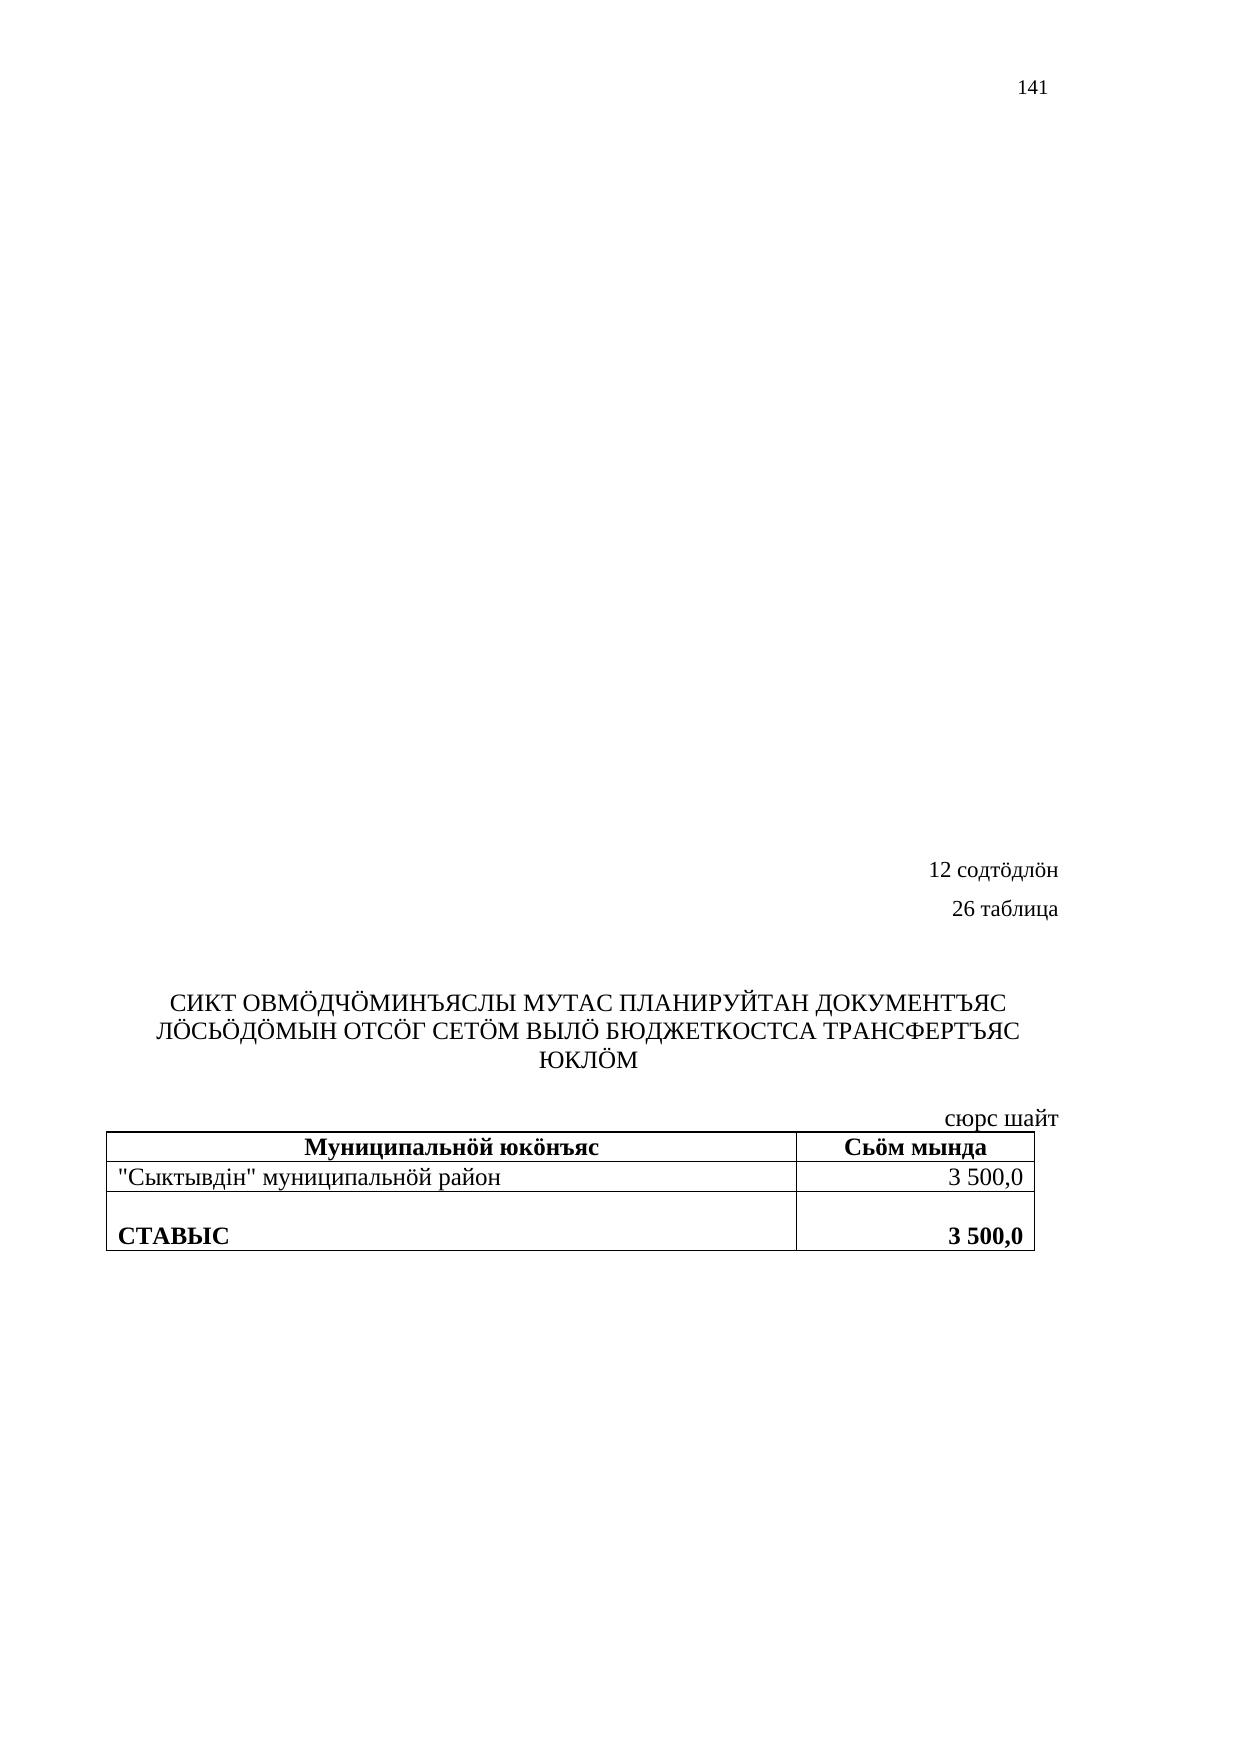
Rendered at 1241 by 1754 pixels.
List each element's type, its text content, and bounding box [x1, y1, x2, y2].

text 26 таблица [118, 896, 1058, 922]
text 12 содтöдлöн [118, 856, 1058, 882]
text сюрс шайт [118, 1103, 1058, 1131]
table_cell "Сыктывдін" муниципальнöй район [107, 1162, 796, 1191]
table_header Сьöм мында [797, 1133, 1034, 1161]
table_cell СТАВЫС [107, 1192, 796, 1249]
table_cell 3 500,0 [797, 1162, 1034, 1191]
table_cell 3 500,0 [797, 1192, 1034, 1249]
text СИКТ ОВМÖДЧÖМИНЪЯСЛЫ МУТАС ПЛАНИРУЙТАН ДОКУМЕНТЪЯС ЛÖСЬÖДÖМЫН ОТСÖГ СЕТÖМ ВЫЛÖ БЮДЖЕТКОСТСА ТРАНСФЕРТЪЯС ЮКЛÖМ [118, 988, 1058, 1074]
table_header Муниципальнöй юкöнъяс [107, 1133, 796, 1161]
